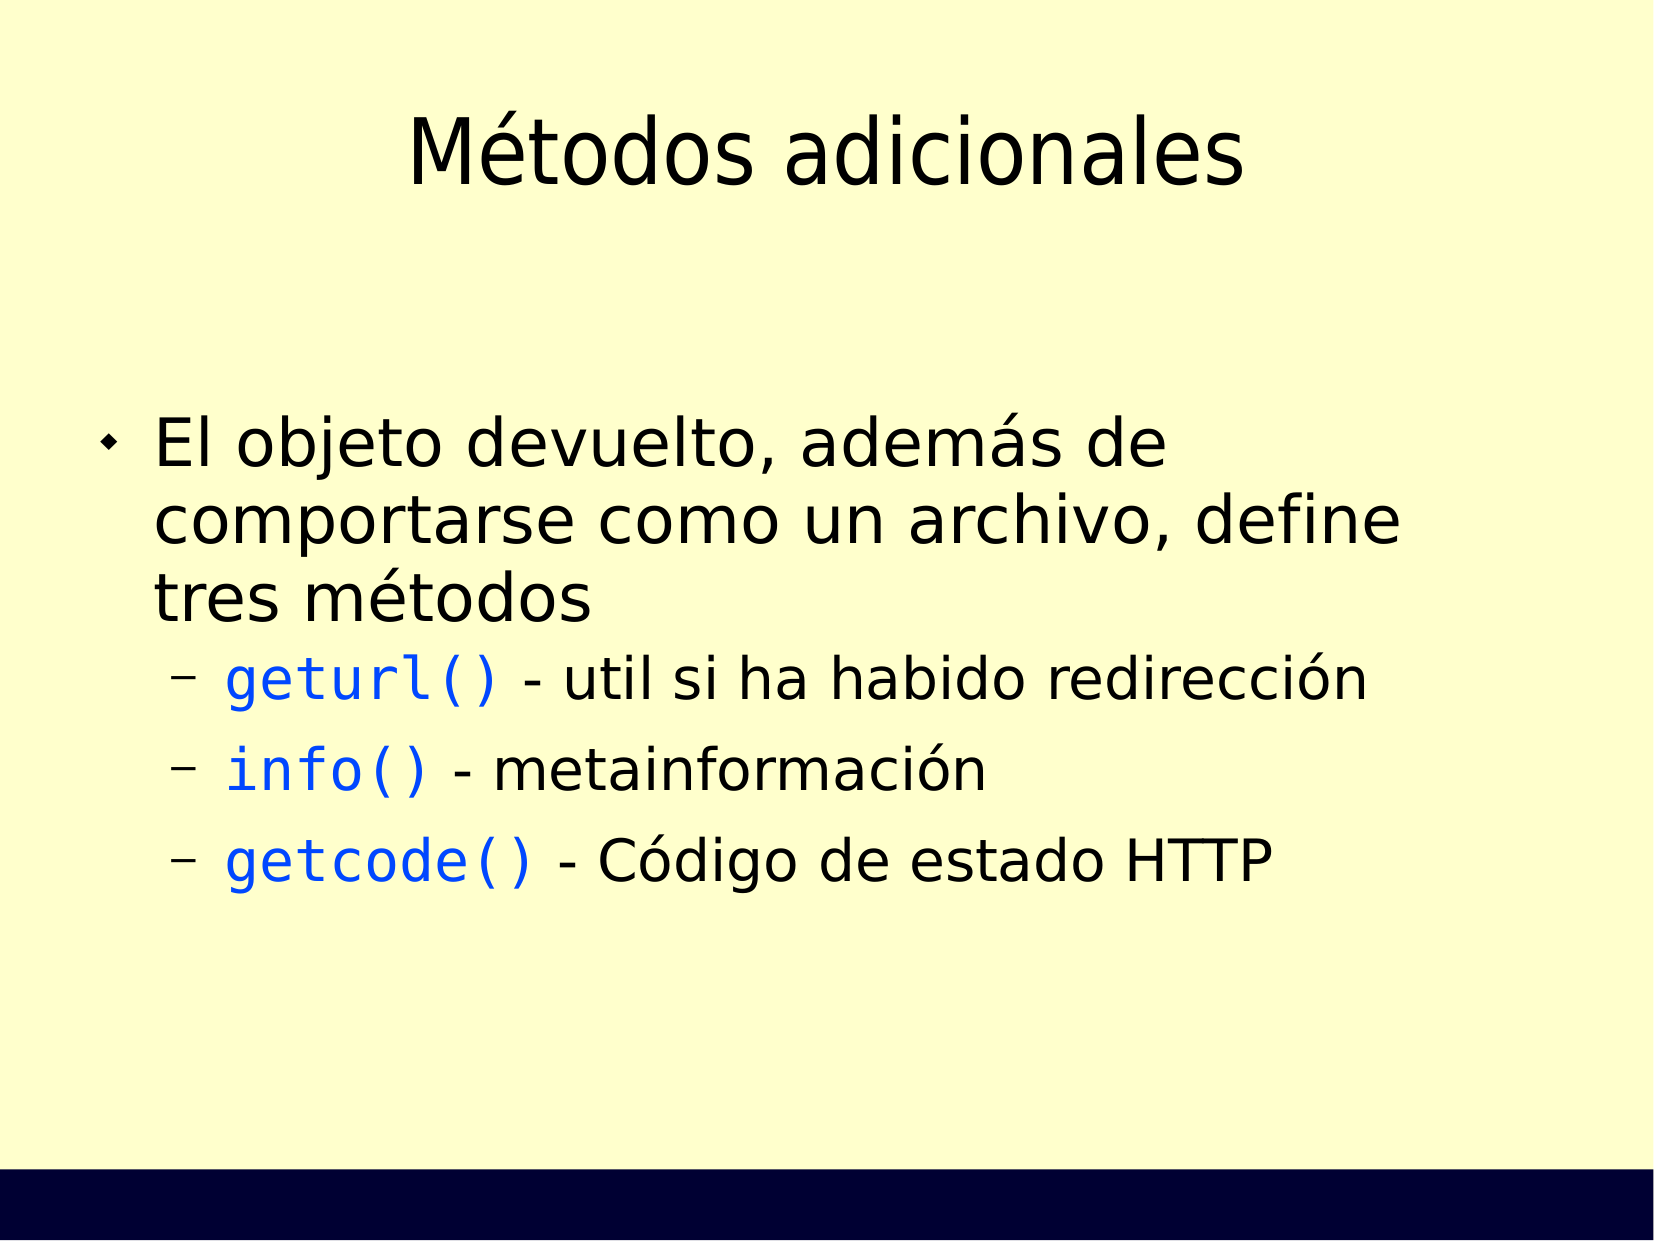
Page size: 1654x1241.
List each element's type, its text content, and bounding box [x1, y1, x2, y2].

title Métodos adicionales [82, 49, 1571, 257]
list El objeto devuelto, además de comportarse como un archivo, define tres métodos geturl() - util si ha habido redirección info() - metainformación getcode() - Código de estado HTTP [82, 290, 1538, 1010]
